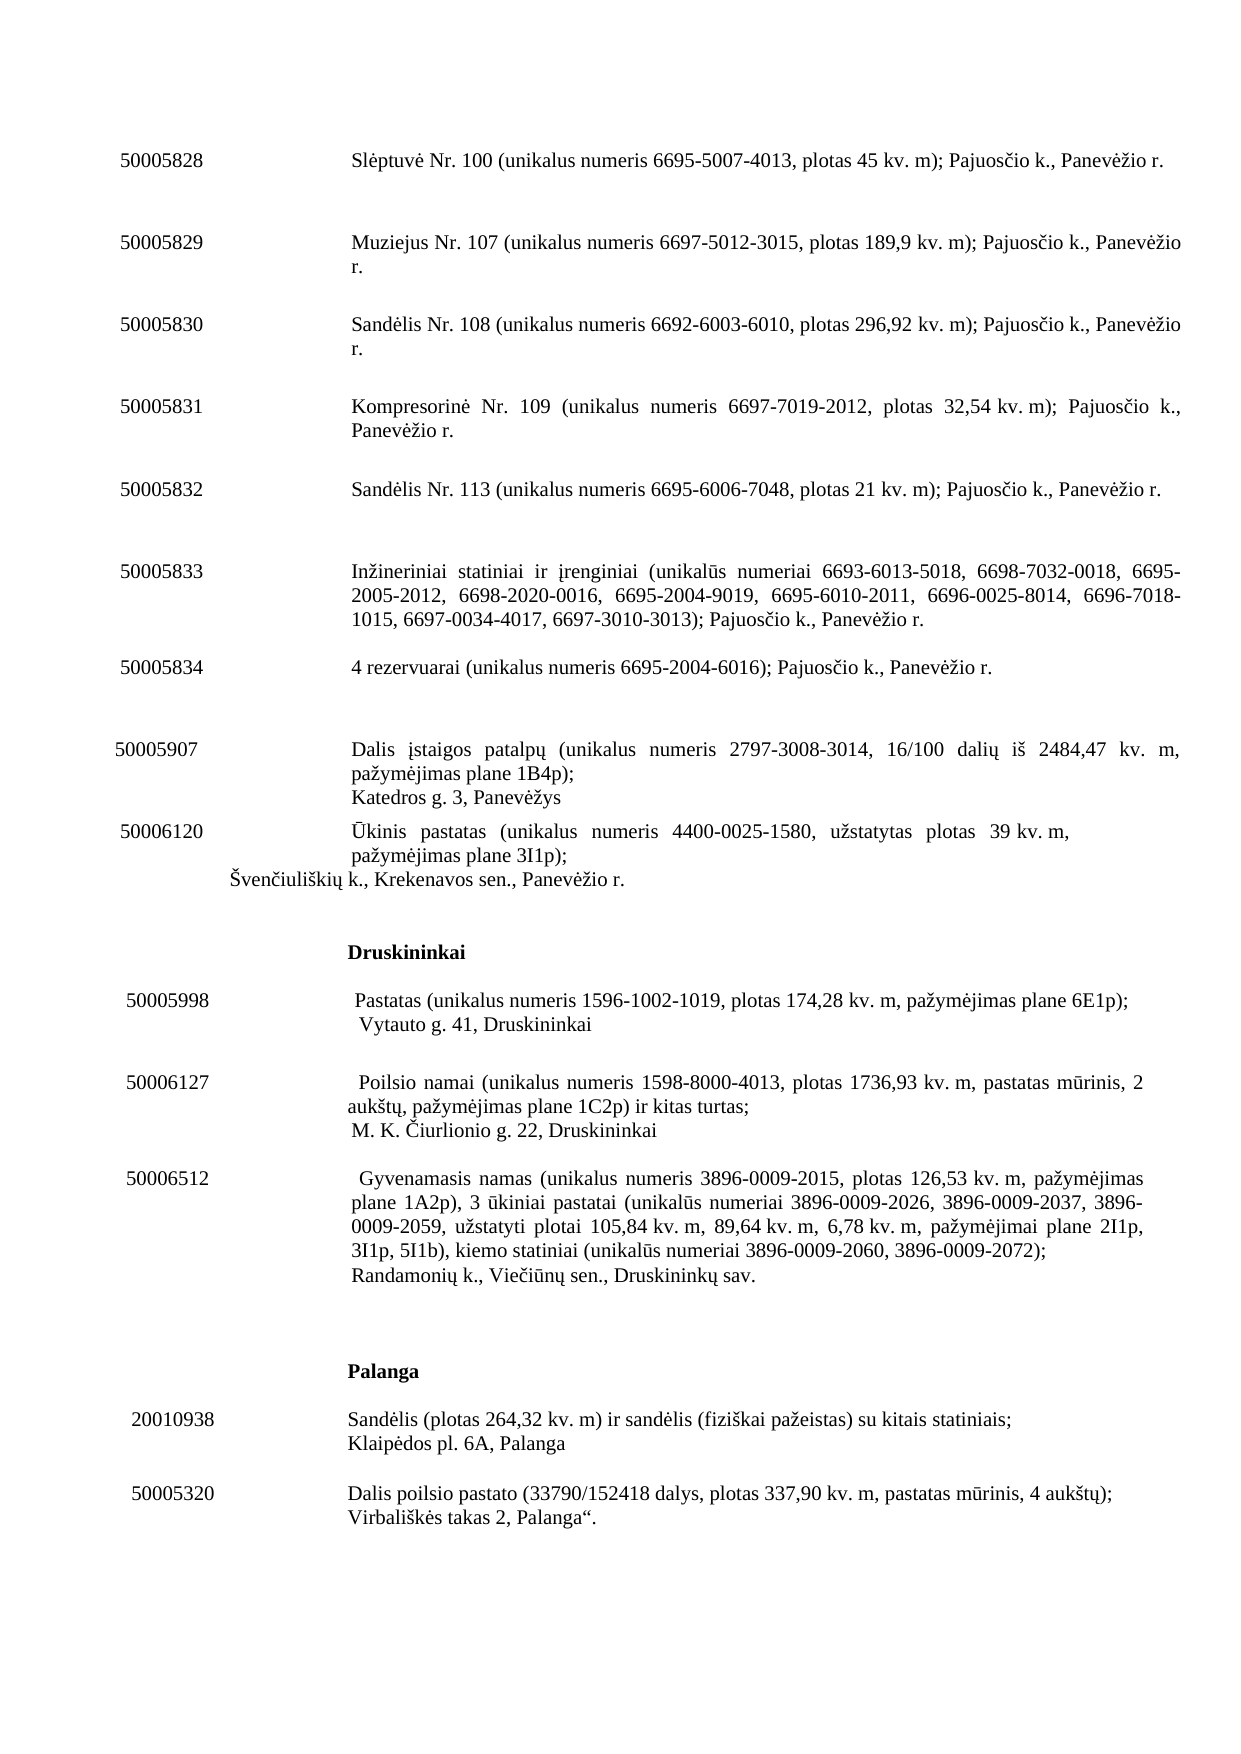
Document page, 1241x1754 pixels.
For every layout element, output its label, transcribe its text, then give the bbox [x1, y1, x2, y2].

table_cell [336, 1383, 1155, 1407]
table_cell [336, 1335, 1155, 1359]
table_cell [1170, 1070, 1192, 1166]
table_cell [115, 940, 336, 964]
table_cell [101, 819, 114, 916]
table_cell [1144, 988, 1155, 1070]
table_cell [1170, 1335, 1192, 1359]
table_cell Sandėlis (plotas 264,32 kv. m) ir sandėlis (fiziškai pažeistas) su kitais statiniais; Klaipėdos pl. 6A, Palanga [336, 1407, 1037, 1457]
table_cell [115, 1335, 336, 1359]
table_cell 50005833 Inžineriniai statiniai ir įrenginiai (unikalūs numeriai 6693-6013-5018, 6698-7032-0018, 6695-2005-2012, 6698-2020-0016, 6695-2004-9019, 6695-6010-2011, 6696-0025-8014, 6696-7018-1015, 6697-0034-4017, 6697-3010-3013); Pajuosčio k., Panevėžio r. [101, 559, 1192, 655]
table_cell [101, 988, 114, 1070]
table_cell [1170, 819, 1192, 916]
table_header Pastatas (unikalus numeris 1596-1002-1019, plotas 174,28 kv. m, pažymėjimas plane 6E1p); Vytauto g. 41, Druskininkai [348, 988, 1144, 1070]
table_cell [1170, 1383, 1192, 1407]
table_cell [1081, 1407, 1148, 1457]
table_cell [336, 988, 348, 1070]
table_cell 50006512 [115, 1166, 336, 1311]
table_cell 50005907 Dalis įstaigos patalpų (unikalus numeris 2797-3008-3014, 16/100 dalių iš 2484,47 kv. m, pažymėjimas plane 1B4p); Katedros g. 3, Panevėžys [101, 737, 1192, 819]
table_cell [101, 1070, 114, 1166]
table_cell 50005829 Muziejus Nr. 107 (unikalus numeris 6697-5012-3015, plotas 189,9 kv. m); Pajuosčio k., Panevėžio r. [101, 230, 1192, 312]
table_cell [1170, 1457, 1192, 1481]
table_cell Druskininkai [336, 940, 1155, 964]
table_cell 20010938 [115, 1407, 336, 1457]
table_cell [1155, 964, 1170, 988]
table_cell [1193, 1070, 1211, 1166]
table_cell Poilsio namai (unikalus numeris 1598-8000-4013, plotas 1736,93 kv. m, pastatas mūrinis, 2 aukštų, pažymėjimas plane 1C2p) ir kitas turtas; M. K. Čiurlionio g. 22, Druskininkai [336, 1070, 1155, 1166]
table_cell [1193, 1311, 1211, 1335]
table_cell [1193, 940, 1211, 964]
table_cell [1193, 737, 1211, 819]
table_cell [115, 1457, 1155, 1481]
table_cell [1037, 1407, 1074, 1457]
table_cell [1155, 1166, 1170, 1311]
table_cell [1155, 1407, 1170, 1457]
table_cell [115, 1311, 336, 1335]
table_cell [1193, 1383, 1211, 1407]
table_cell [1081, 819, 1148, 916]
table_cell [101, 1457, 114, 1481]
table_cell Dalis poilsio pastato (33790/152418 dalys, plotas 337,90 kv. m, pastatas mūrinis, 4 aukštų); Virbališkės takas 2, Palanga“. [336, 1481, 1155, 1563]
table_cell 50005320 [115, 1481, 336, 1563]
table_cell 50005834 4 rezervuarai (unikalus numeris 6695-2004-6016); Pajuosčio k., Panevėžio r. [101, 655, 1192, 737]
table_cell [1148, 1407, 1155, 1457]
table_cell 50005832 Sandėlis Nr. 113 (unikalus numeris 6695-6006-7048, plotas 21 kv. m); Pajuosčio k., Panevėžio r. [101, 476, 1192, 559]
table_cell 50006120 Ūkinis pastatas (unikalus numeris 4400-0025-1580, užstatytas plotas 39 kv. m, pažymėjimas plane 3I1p); Švenčiuliškių k., Krekenavos sen., Panevėžio r. [118, 819, 1081, 916]
table_cell [1170, 1311, 1192, 1335]
table_cell [115, 1359, 336, 1383]
table_cell [115, 1383, 336, 1407]
table_cell [1193, 148, 1211, 230]
table_cell [1155, 1359, 1170, 1383]
table_cell [1193, 1359, 1211, 1383]
table_cell [1193, 655, 1211, 737]
table_cell [1155, 1457, 1170, 1481]
table_cell [1155, 1481, 1170, 1563]
table_cell [1193, 230, 1211, 312]
table_cell [1148, 819, 1155, 916]
table_cell 50005828 Slėptuvė Nr. 100 (unikalus numeris 6695-5007-4013, plotas 45 kv. m); Pajuosčio k., Panevėžio r. [101, 148, 1192, 230]
table_cell [101, 1311, 114, 1335]
table_cell [1155, 1311, 1170, 1335]
table_cell [1077, 1407, 1081, 1457]
table_cell [1193, 1457, 1211, 1481]
table_cell [1193, 394, 1211, 476]
table_cell 50005830 Sandėlis Nr. 108 (unikalus numeris 6692-6003-6010, plotas 296,92 kv. m); Pajuosčio k., Panevėžio r. [101, 312, 1192, 394]
table_cell [336, 1311, 1155, 1335]
table_cell [101, 1335, 114, 1359]
table_cell 50005998 [115, 988, 336, 1070]
table_cell [115, 964, 336, 988]
table_cell [1170, 988, 1192, 1070]
table_cell [1193, 916, 1211, 939]
table_cell [1193, 1481, 1211, 1563]
table_cell [115, 916, 1155, 939]
table_cell [1155, 1070, 1170, 1166]
table_cell [1170, 964, 1192, 988]
table_cell [101, 1383, 114, 1407]
table_cell [1193, 1407, 1211, 1457]
table_cell [1170, 1166, 1192, 1311]
table_cell Palanga [336, 1359, 1155, 1383]
table_cell [1193, 1335, 1211, 1359]
table_cell [101, 940, 114, 964]
table_cell [101, 964, 114, 988]
table_cell [1193, 819, 1211, 916]
table_cell [1155, 819, 1170, 916]
table_cell [1155, 1335, 1170, 1359]
table_cell [1170, 1481, 1192, 1563]
table_cell [1155, 1383, 1170, 1407]
table_cell [1170, 940, 1192, 964]
table_cell [101, 916, 114, 939]
table_cell 50005831 Kompresorinė Nr. 109 (unikalus numeris 6697-7019-2012, plotas 32,54 kv. m); Pajuosčio k., Panevėžio r. [101, 394, 1192, 476]
table_cell [1155, 916, 1170, 939]
table_cell [1170, 916, 1192, 939]
table_cell [101, 1481, 114, 1563]
table_cell [1170, 1407, 1192, 1457]
table_cell [1193, 476, 1211, 559]
table_cell 50006127 [115, 1070, 336, 1166]
table_cell [101, 1407, 114, 1457]
table_cell [1155, 988, 1170, 1070]
table_cell [1155, 940, 1170, 964]
table_cell Gyvenamasis namas (unikalus numeris 3896-0009-2015, plotas 126,53 kv. m, pažymėjimas plane 1A2p), 3 ūkiniai pastatai (unikalūs numeriai 3896-0009-2026, 3896-0009-2037, 3896-0009-2059, užstatyti plotai 105,84 kv. m, 89,64 kv. m, 6,78 kv. m, pažymėjimai plane 2I1p, 3I1p, 5I1b), kiemo statiniai (unikalūs numeriai 3896-0009-2060, 3896-0009-2072); Randamonių k., Viečiūnų sen., Druskininkų sav. [336, 1166, 1155, 1311]
table_cell [101, 1359, 114, 1383]
table_cell [1193, 1166, 1211, 1311]
table_cell [1193, 312, 1211, 394]
table_cell [101, 1166, 114, 1311]
table_cell [1193, 964, 1211, 988]
table_cell [1170, 1359, 1192, 1383]
table_cell [1193, 559, 1211, 655]
table_cell [1193, 988, 1211, 1070]
table_cell [336, 964, 1155, 988]
